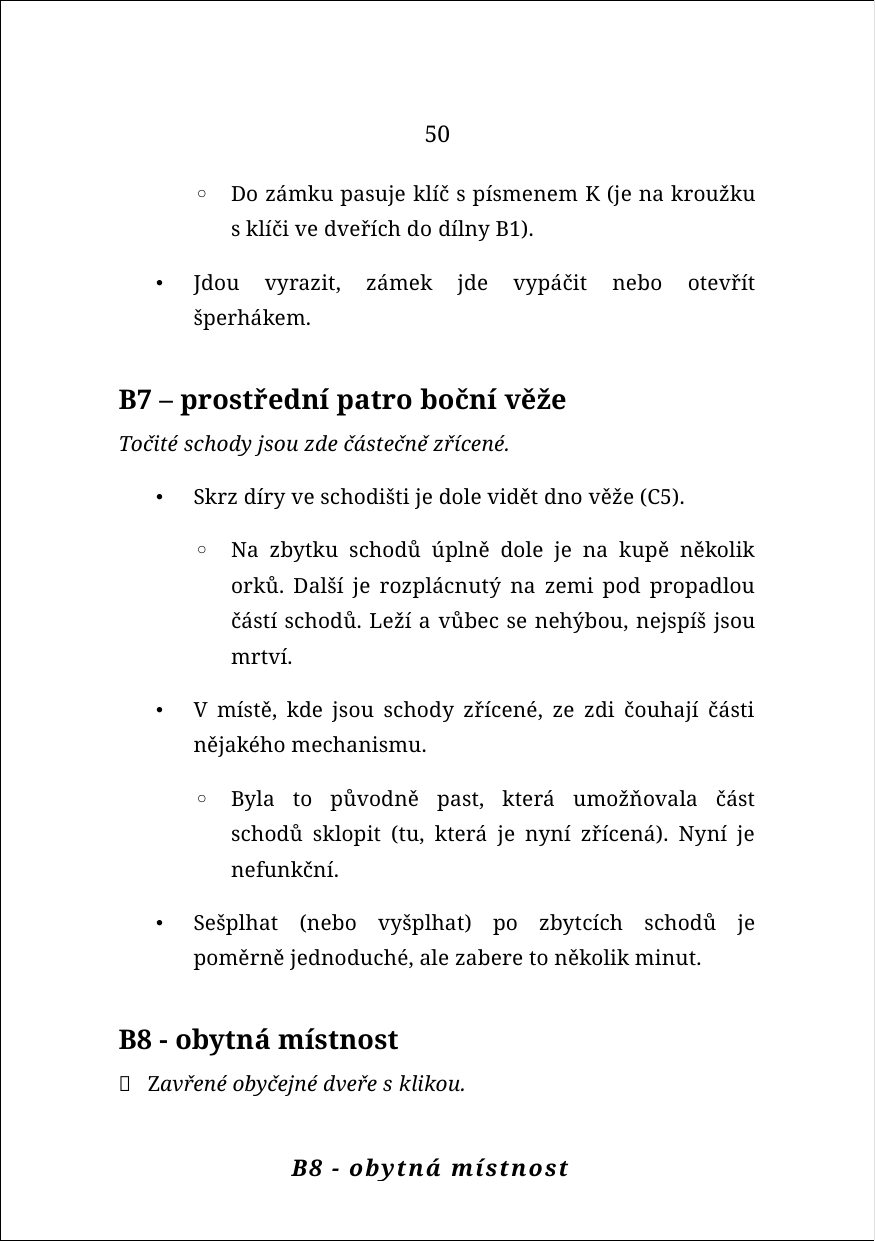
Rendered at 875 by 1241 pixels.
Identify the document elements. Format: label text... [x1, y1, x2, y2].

list Skrz díry ve schodišti je dole vidět dno věže (C5). [156, 482, 756, 510]
list Jdou vyrazit, zámek jde vypáčit nebo otevřít šperhákem. [156, 268, 756, 332]
text Točité schody jsou zde částečně zřícené. [118, 429, 756, 457]
list Na zbytku schodů úplně dole je na kupě několik orků. Další je rozplácnutý na zemi pod propadlou částí schodů. Leží a⁠ vůbec se nehýbou, nejspíš jsou mrtví. [193, 535, 756, 670]
list Sešplhat (nebo vyšplhat) po zbytcích schodů je poměrně jednoduché, ale zabere to několik minut. [156, 908, 756, 972]
list Byla to původně past, která umožňovala část schodů sklopit (tu, která je nyní zřícená). Nyní je nefunkční. [193, 784, 756, 883]
subtitle B8 - obytná místnost [118, 1020, 756, 1057]
text 🚪 Zavřené obyčejné dveře s⁠ klikou. [118, 1069, 756, 1097]
list V⁠ místě, kde jsou schody zřícené, ze zdi čouhají části nějakého mechanismu. [156, 695, 756, 759]
subtitle B7 – prostřední patro boční věže [118, 380, 756, 417]
list Do zámku pasuje klíč s⁠ písmenem K⁠ (je na kroužku s⁠ klíči ve dveřích do dílny B1). [193, 179, 756, 243]
